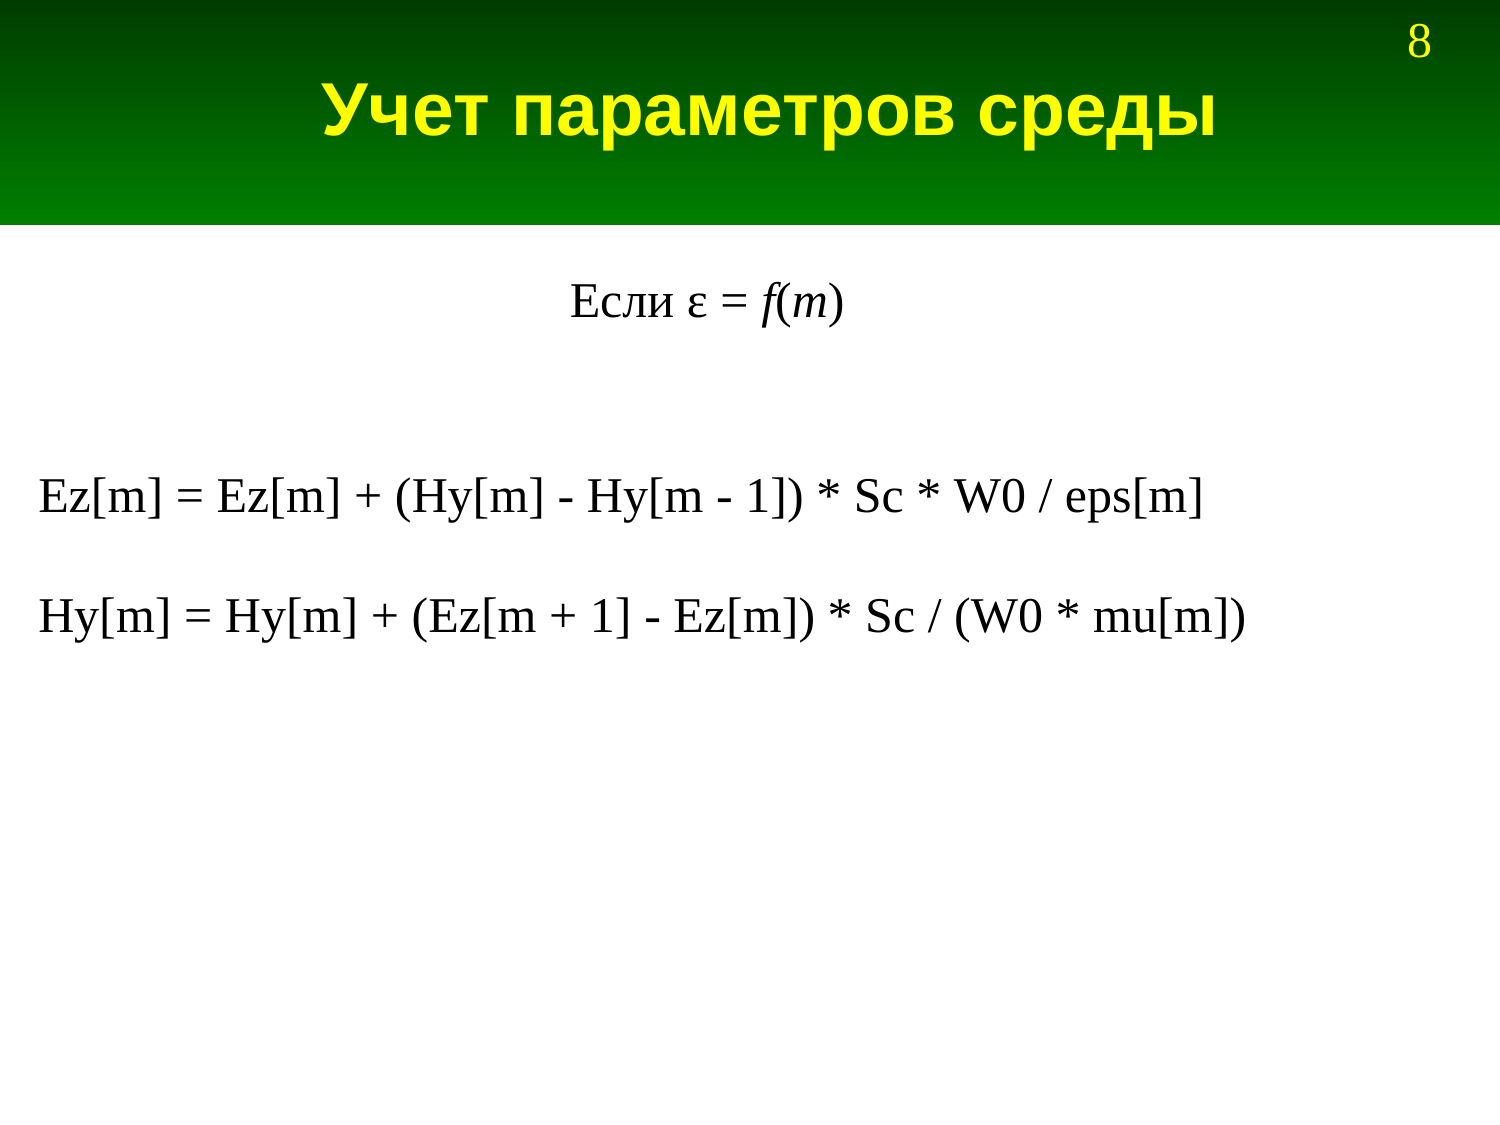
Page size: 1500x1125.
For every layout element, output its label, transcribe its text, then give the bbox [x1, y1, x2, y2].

text_box Ez[m] = Ez[m] + (Hy[m] - Hy[m - 1]) * Sc * W0 / eps[m] Hy[m] = Hy[m] + (Ez[m + 1] - Ez[m]) * Sc / (W0 * mu[m]) [23, 454, 1465, 650]
title Учет параметров среды [100, 7, 1441, 204]
text_box Если ε = f(m) [555, 259, 1022, 347]
